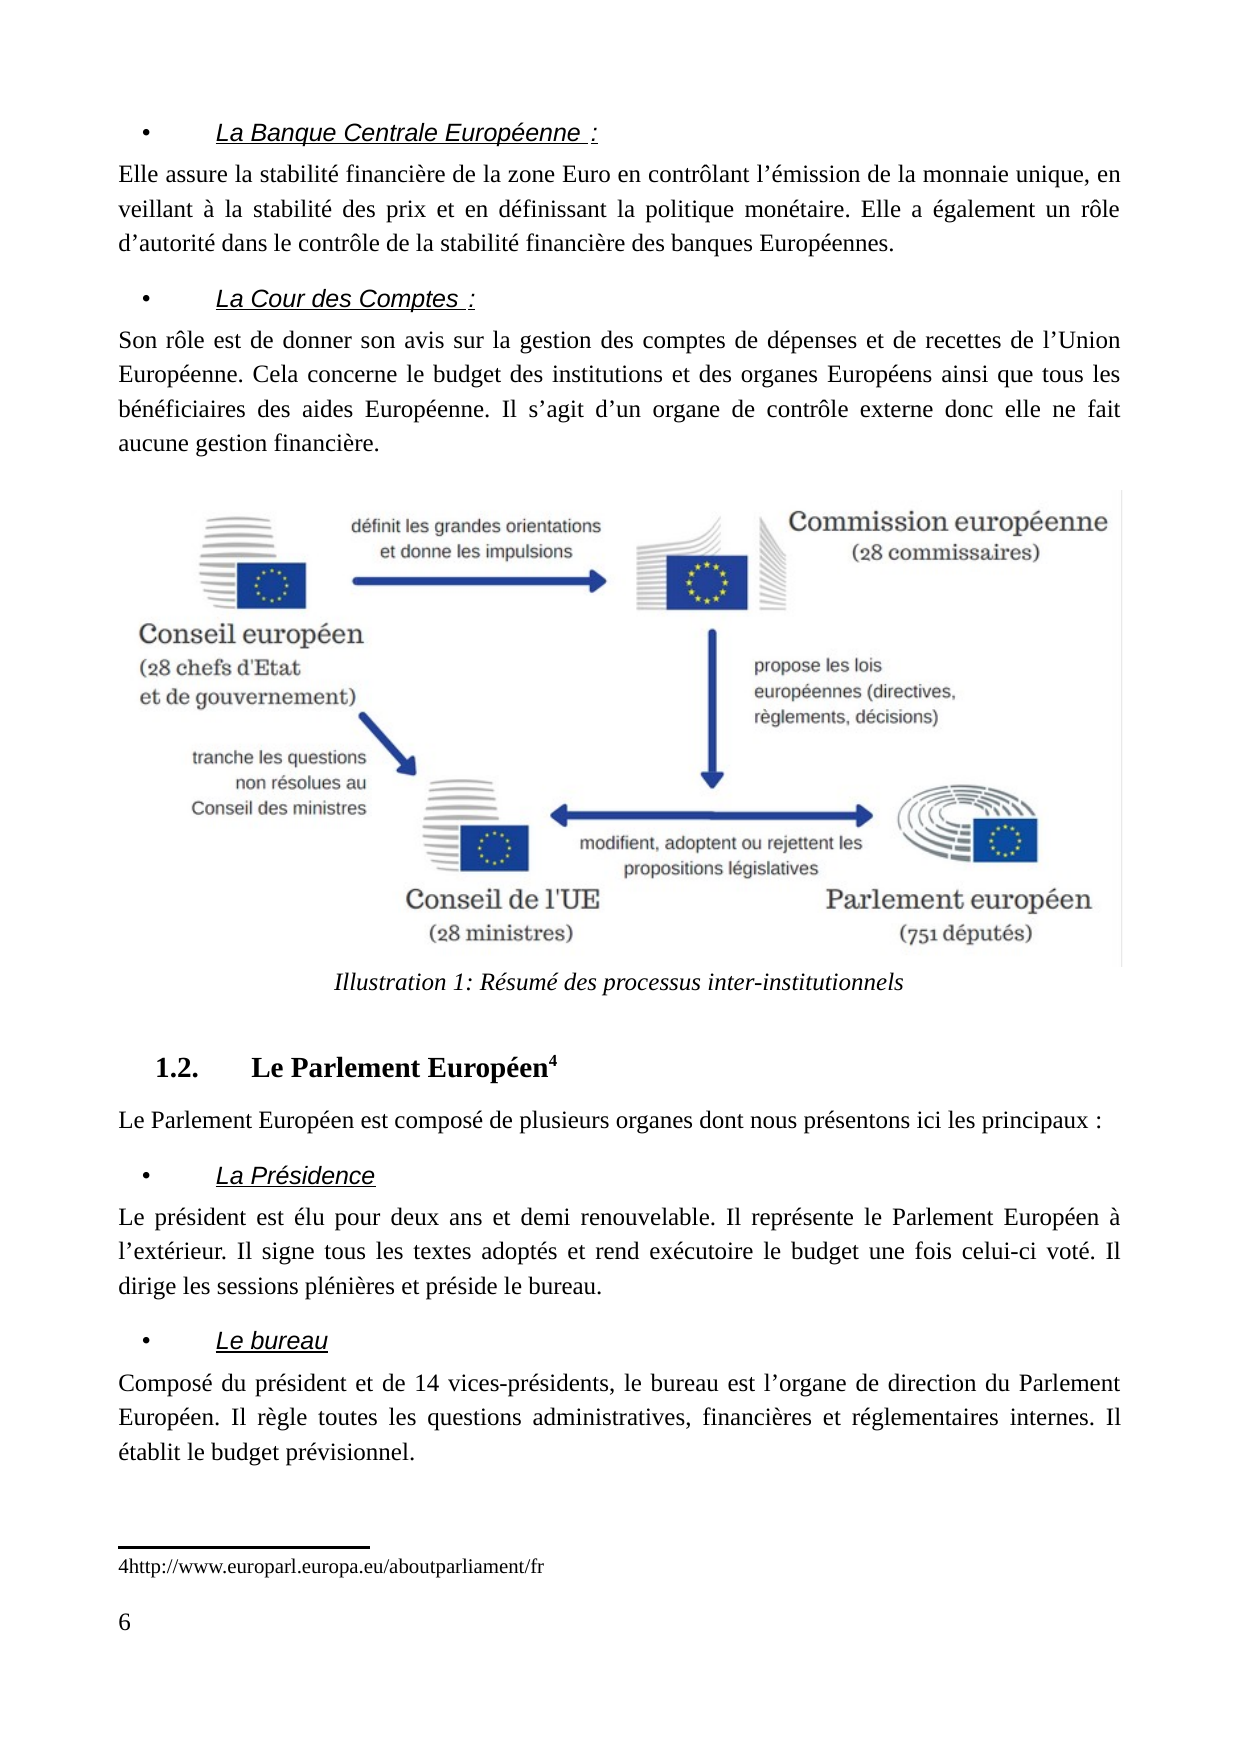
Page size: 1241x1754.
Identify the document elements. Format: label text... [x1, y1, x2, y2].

text Elle assure la stabilité financière de la zone Euro en contrôlant l’émission de la monnaie unique, en veillant à la stabilité des prix et en définissant la politique monétaire. Elle a également un rôle d’autorité dans le contrôle de la stabilité financière des banques Européennes. [118, 159, 1122, 257]
text Composé du président et de 14 vices-présidents, le bureau est l’organe de direction du Parlement Européen. Il règle toutes les questions administratives, financières et réglementaires internes. Il établit le budget prévisionnel. [118, 1368, 1122, 1465]
subtitle Le Parlement Européen [148, 1051, 1122, 1084]
subtitle La Cour des Comptes : [142, 284, 1122, 313]
text Illustration 1: Résumé des processus inter-institutionnels [118, 967, 1122, 996]
subtitle La Banque Centrale Européenne : [142, 118, 1122, 147]
text Son rôle est de donner son avis sur la gestion des comptes de dépenses et de recettes de l’Union Européenne. Cela concerne le budget des institutions et des organes Européens ainsi que tous les bénéficiaires des aides Européenne. Il s’agit d’un organe de contrôle externe donc elle ne fait aucune gestion financière. [118, 325, 1122, 457]
subtitle Le bureau [142, 1326, 1122, 1355]
list http://www.europarl.europa.eu/aboutparliament/fr [118, 1553, 1122, 1578]
subtitle La Présidence [142, 1161, 1122, 1189]
picture [118, 490, 1123, 967]
text Le président est élu pour deux ans et demi renouvelable. Il représente le Parlement Européen à l’extérieur. Il signe tous les textes adoptés et rend exécutoire le budget une fois celui-ci voté. Il dirige les sessions plénières et préside le bureau. [118, 1202, 1122, 1300]
text Le Parlement Européen est composé de plusieurs organes dont nous présentons ici les principaux : [118, 1105, 1122, 1134]
